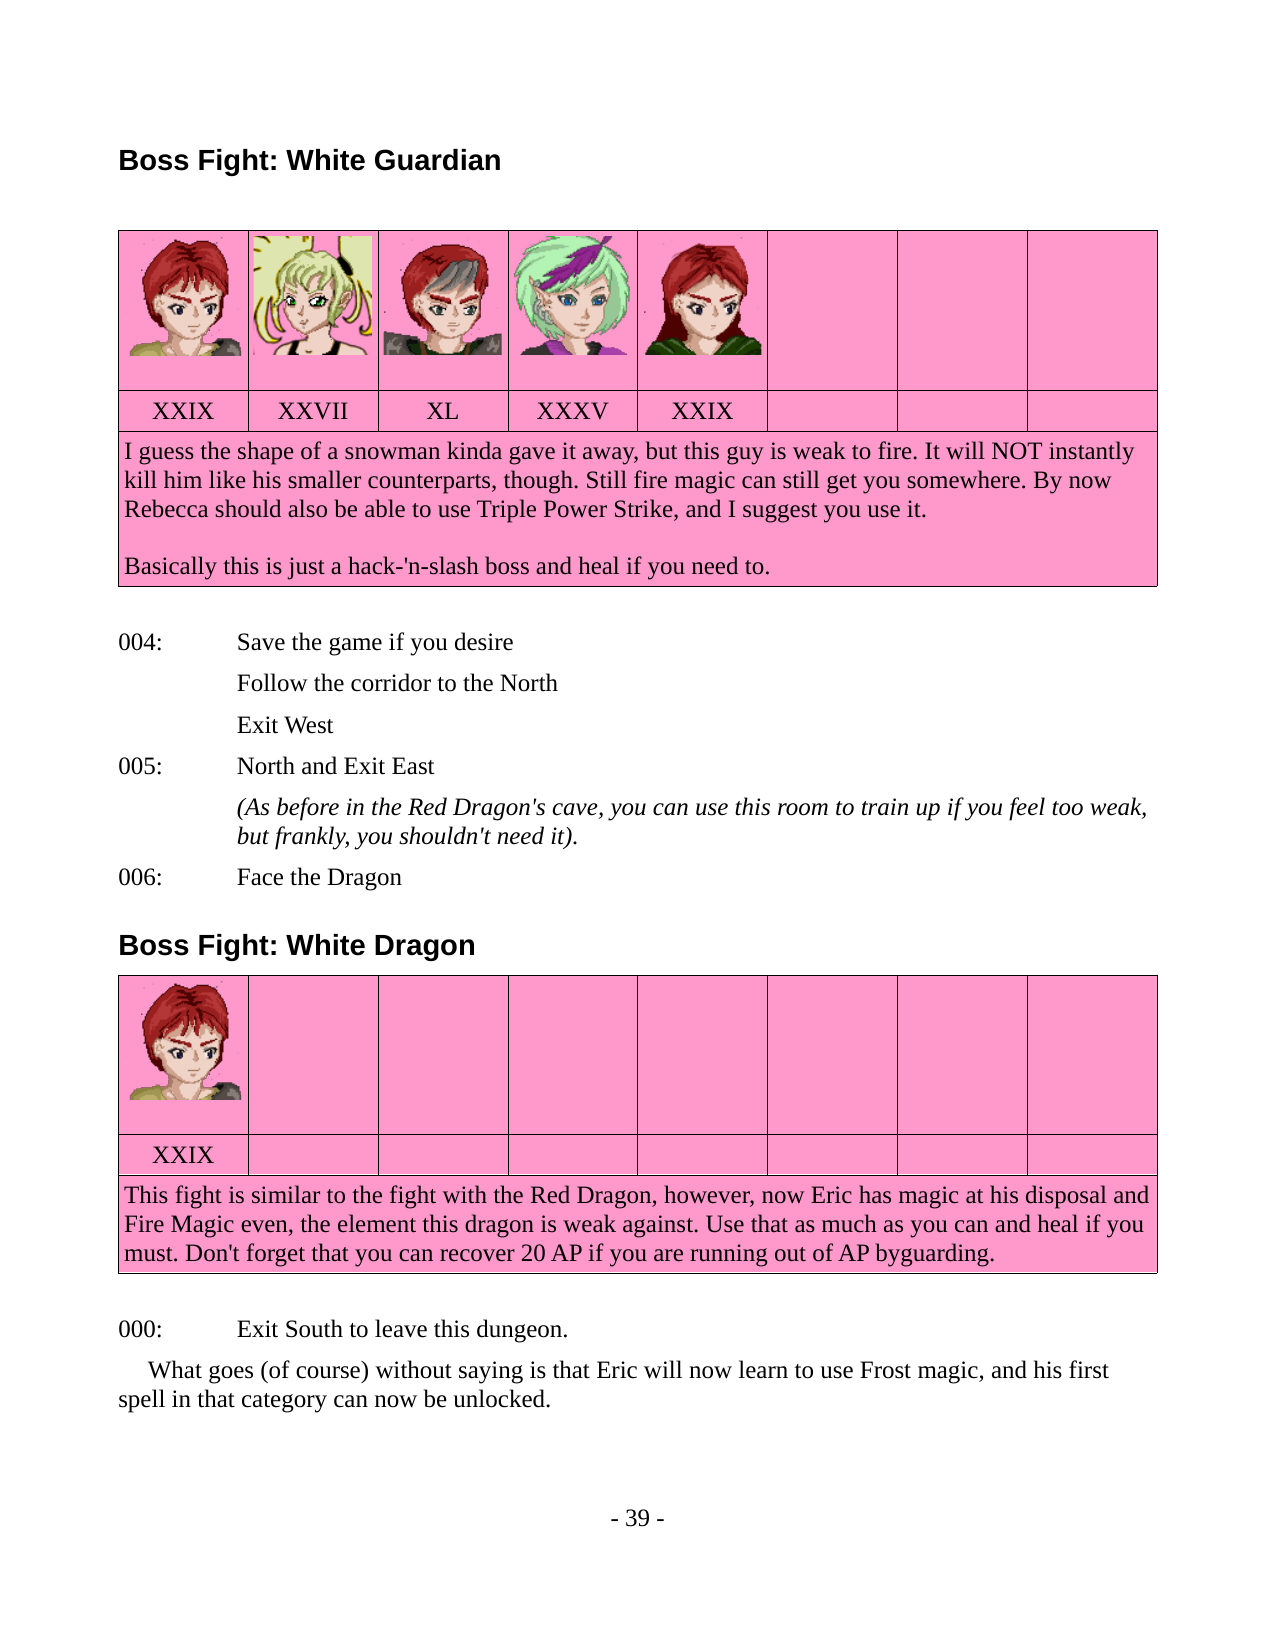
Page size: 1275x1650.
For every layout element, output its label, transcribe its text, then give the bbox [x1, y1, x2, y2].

table_header [768, 976, 897, 1134]
table_cell [638, 1135, 767, 1174]
text 000: Exit South to leave this dungeon. [118, 1314, 1157, 1342]
table_cell XL [379, 391, 508, 431]
text 004: Save the game if you desire [118, 627, 1157, 656]
table_header [638, 231, 767, 390]
text (As before in the Red Dragon's cave, you can use this room to train up if you feel too weak, but frankly, you shouldn't need it). [118, 792, 1157, 850]
table_cell [898, 1135, 1027, 1174]
subtitle Boss Fight: White Dragon [118, 928, 1157, 962]
table_cell This fight is similar to the fight with the Red Dragon, however, now Eric has magic at his disposal and Fire Magic even, the element this dragon is weak against. Use that as much as you can and heal if you must. Don't forget that you can recover 20 AP if you are running out of AP byguarding. [119, 1176, 1157, 1272]
picture [124, 980, 242, 1100]
table_cell XXXV [509, 391, 637, 431]
table_header [249, 231, 378, 354]
table_header [898, 231, 1027, 390]
table_cell XXVII [249, 391, 378, 431]
text What goes (of course) without saying is that Eric will now learn to use Frost magic, and his first spell in that category can now be unlocked. [118, 1355, 1157, 1412]
picture [253, 236, 372, 355]
table_header [898, 976, 1027, 1134]
table_header [249, 976, 378, 1134]
table_header [379, 231, 508, 354]
text Exit West [118, 710, 1157, 738]
table_header [509, 355, 637, 390]
table_header [1028, 976, 1157, 1134]
table_cell [509, 1135, 637, 1174]
table_header [1028, 231, 1157, 390]
table_header [638, 976, 767, 1134]
text 005: North and Exit East [118, 751, 1157, 780]
picture [383, 236, 502, 355]
table_cell XXIX [119, 391, 248, 431]
table_header [509, 231, 637, 354]
text Follow the corridor to the North [118, 668, 1157, 697]
table_cell [249, 1135, 378, 1174]
table_cell XXIX [638, 391, 767, 431]
subtitle Boss Fight: White Guardian [118, 143, 1157, 177]
picture [124, 236, 242, 356]
table_header [119, 976, 248, 1134]
table_cell [898, 391, 1027, 431]
text 006: Face the Dragon [118, 862, 1157, 891]
picture [513, 236, 632, 355]
table_cell XXIX [119, 1135, 248, 1174]
table_cell [768, 391, 897, 431]
table_header [249, 355, 378, 390]
table_cell [1028, 391, 1157, 431]
table_cell [1028, 1135, 1157, 1174]
picture [643, 236, 762, 355]
table_header [119, 231, 248, 390]
table_header [379, 355, 508, 390]
table_cell [379, 1135, 508, 1174]
table_cell I guess the shape of a snowman kinda gave it away, but this guy is weak to fire. It will NOT instantly kill him like his smaller counterparts, though. Still fire magic can still get you somewhere. By now Rebecca should also be able to use Triple Power Strike, and I suggest you use it. Basically this is just a hack-'n-slash boss and heal if you need to. [119, 432, 1157, 586]
table_header [509, 976, 637, 1134]
table_header [768, 231, 897, 390]
table_header [379, 976, 508, 1134]
table_cell [768, 1135, 897, 1174]
